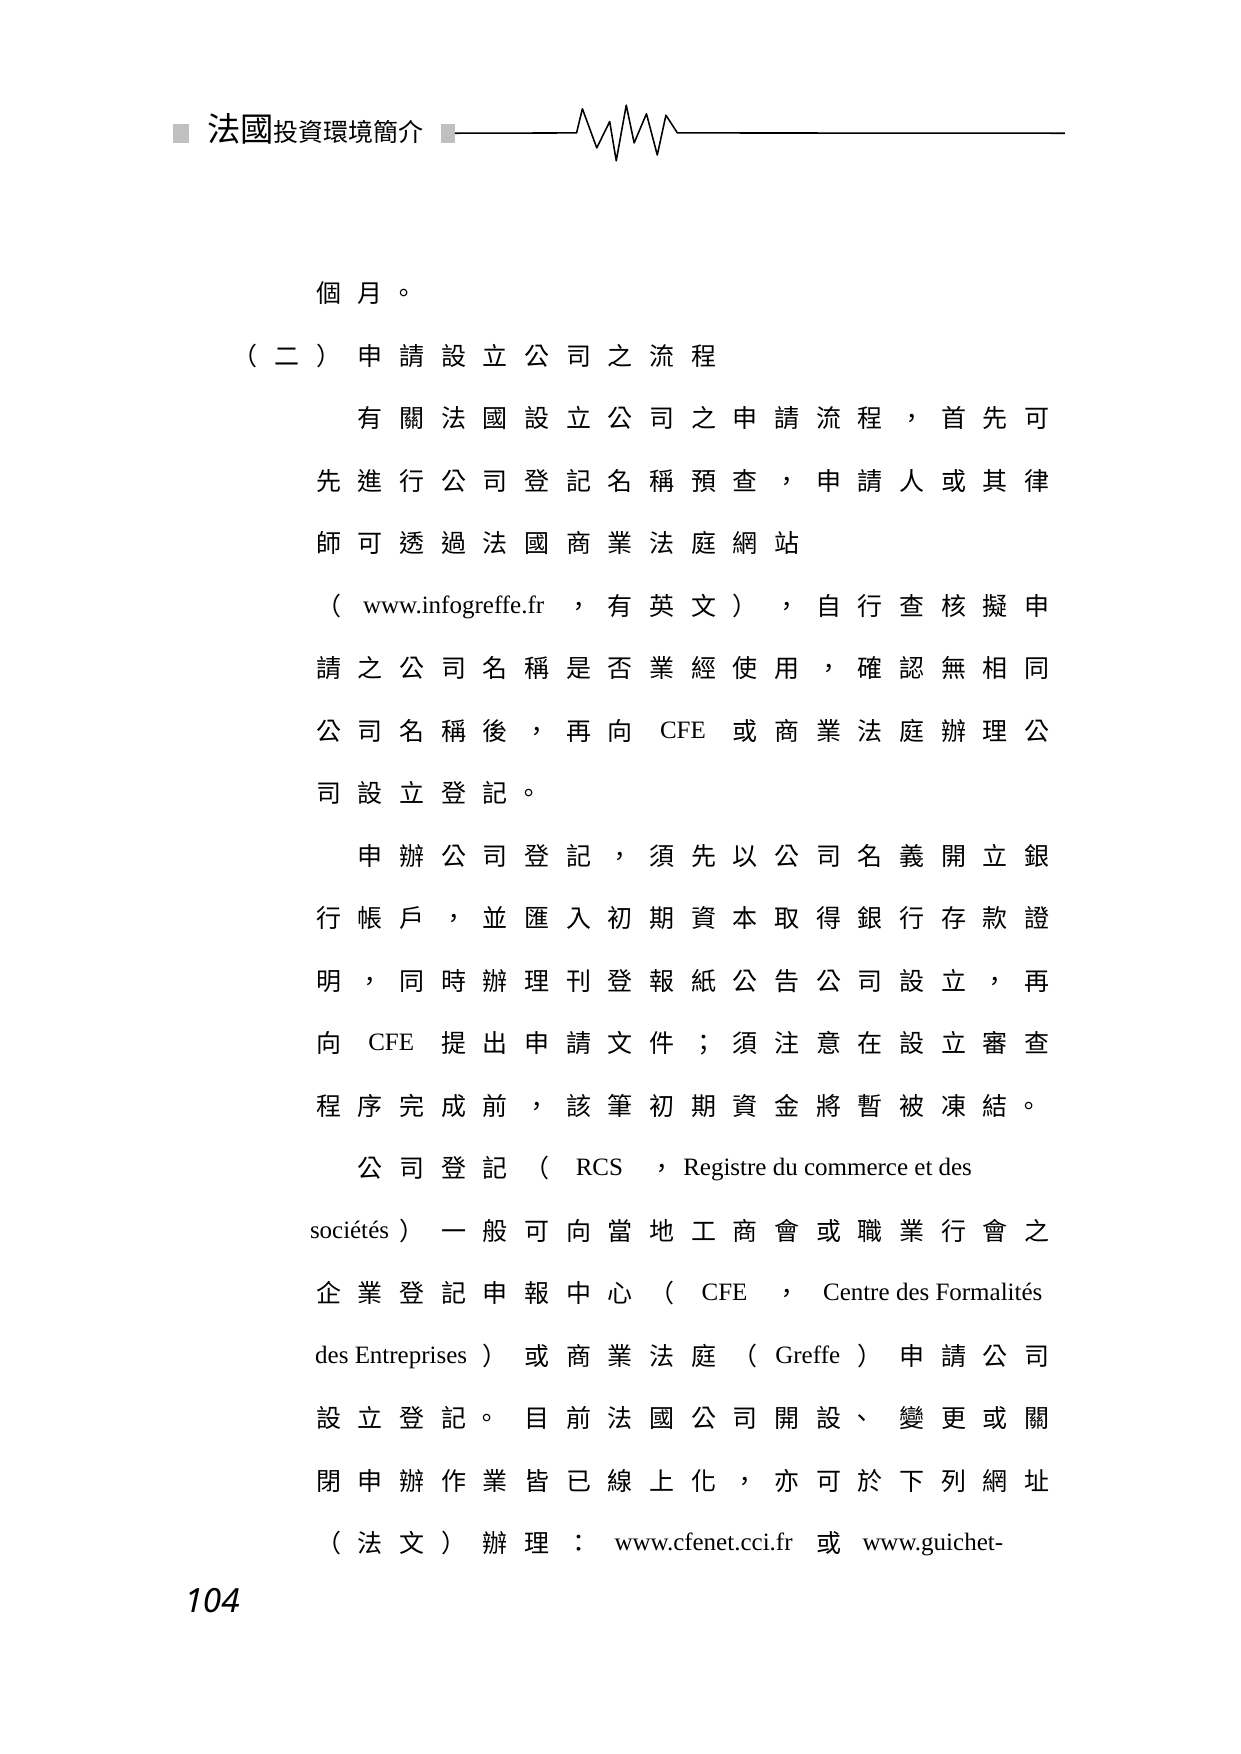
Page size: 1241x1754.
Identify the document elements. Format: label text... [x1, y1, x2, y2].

text 申辦公司登記，須先以公司名義開立銀行帳戶，並匯入初期資本取得銀行存款證明，同時辦理刊登報紙公告公司設立，再向CFE提出申請文件；須注意在設立審查程序完成前，該筆初期資金將暫被凍結。 [281, 813, 1058, 1125]
text （二）申請設立公司之流程 [207, 313, 1058, 375]
text 個月。 [281, 250, 1058, 313]
text 有關法國設立公司之申請流程，首先可先進行公司登記名稱預查，申請人或其律師可透過法國商業法庭網站（www.infogreffe.fr，有英文），自行查核擬申請之公司名稱是否業經使用，確認無相同公司名稱後，再向CFE或商業法庭辦理公司設立登記。 [281, 375, 1058, 813]
text 公司登記（RCS，Registre du commerce et des sociétés）一般可向當地工商會或職業行會之企業登記申報中心（CFE，Centre des Formalités des Entreprises）或商業法庭（Greffe）申請公司設立登記。目前法國公司開設、變更或關閉申辦作業皆已線上化，亦可於下列網址（法文）辦理：www.cfenet.cci.fr或www.guichet- [281, 1125, 1058, 1563]
